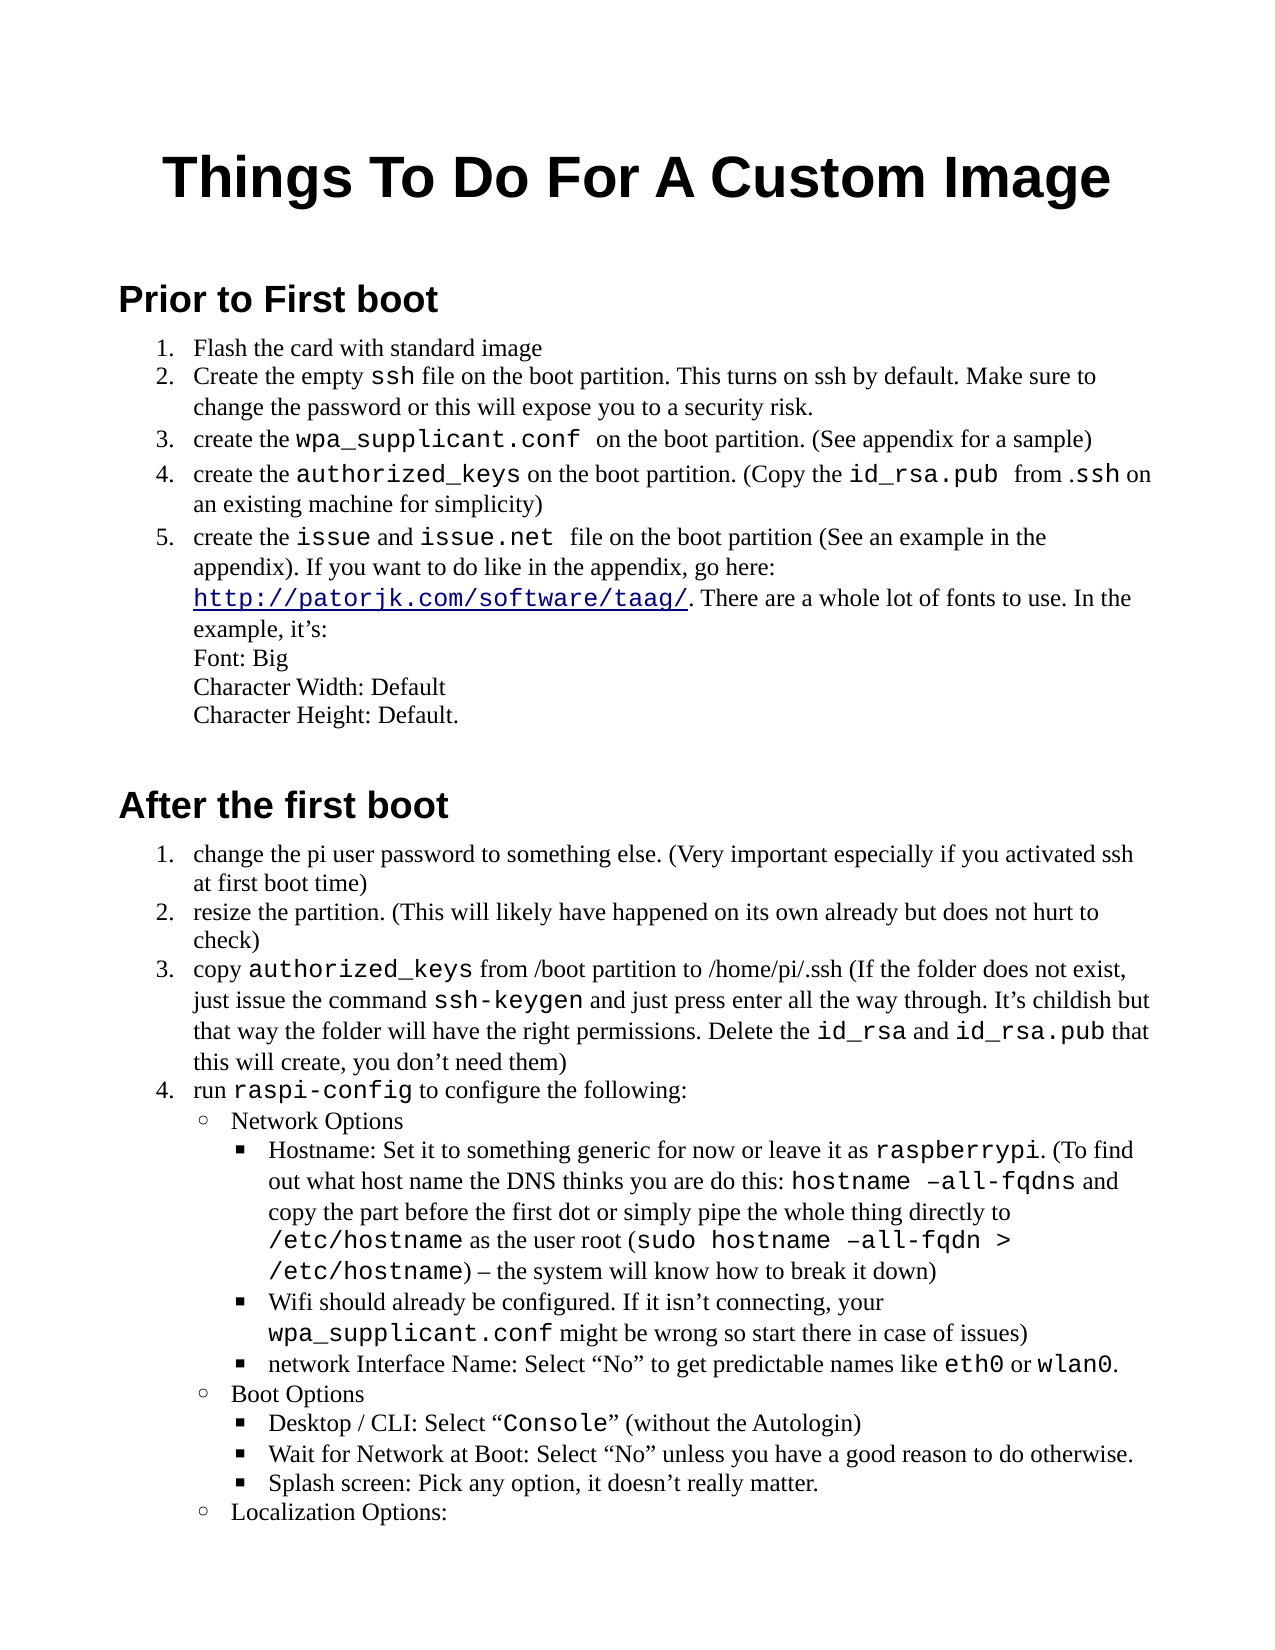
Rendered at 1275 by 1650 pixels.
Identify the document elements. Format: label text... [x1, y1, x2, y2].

title Things To Do For A Custom Image [118, 143, 1157, 210]
subtitle Prior to First boot [118, 276, 1157, 320]
list copy authorized_keys from /boot partition to /home/pi/.ssh (If the folder does not exist, just issue the command ssh-keygen and just press enter all the way through. It’s childish but that way the folder will have the right permissions. Delete the id_rsa and id_rsa.pub that this will create, you don’t need them) [156, 954, 1157, 1075]
list Create the empty ssh file on the boot partition. This turns on ssh by default. Make sure to change the password or this will expose you to a security risk. [156, 361, 1157, 421]
list Flash the card with standard image [156, 333, 1157, 361]
list resize the partition. (This will likely have happened on its own already but does not hurt to check) [156, 897, 1157, 954]
list run raspi-config to configure the following: [156, 1075, 1157, 1106]
list Desktop / CLI: Select “Console” (without the Autologin) [231, 1408, 1157, 1439]
list Hostname: Set it to something generic for now or leave it as raspberrypi. (To find out what host name the DNS thinks you are do this: hostname –all-fqdns and copy the part before the first dot or simply pipe the whole thing directly to /etc/hostname as the user root (sudo hostname –all-fqdn > /etc/hostname) – the system will know how to break it down) [231, 1135, 1157, 1287]
list Network Options [193, 1106, 1157, 1135]
list network Interface Name: Select “No” to get predictable names like eth0 or wlan0. [231, 1349, 1157, 1379]
list Localization Options: [193, 1497, 1157, 1525]
list create the wpa_supplicant.conf on the boot partition. (See appendix for a sample) [156, 421, 1157, 455]
list Boot Options [193, 1379, 1157, 1408]
subtitle After the first boot [118, 783, 1157, 827]
list Wait for Network at Boot: Select “No” unless you have a good reason to do otherwise. [231, 1439, 1157, 1468]
list create the issue and issue.net file on the boot partition (See an example in the appendix). If you want to do like in the appendix, go here: http://patorjk.com/software/taag/. There are a whole lot of fonts to use. In the example, it’s: Font: Big Character Width: Default Character Height: Default. [156, 518, 1157, 729]
list create the authorized_keys on the boot partition. (Copy the id_rsa.pub from .ssh on an existing machine for simplicity) [156, 455, 1157, 518]
list Wifi should already be configured. If it isn’t connecting, your wpa_supplicant.conf might be wrong so start there in case of issues) [231, 1287, 1157, 1349]
list change the pi user password to something else. (Very important especially if you activated ssh at first boot time) [156, 839, 1157, 897]
list Splash screen: Pick any option, it doesn’t really matter. [231, 1468, 1157, 1497]
